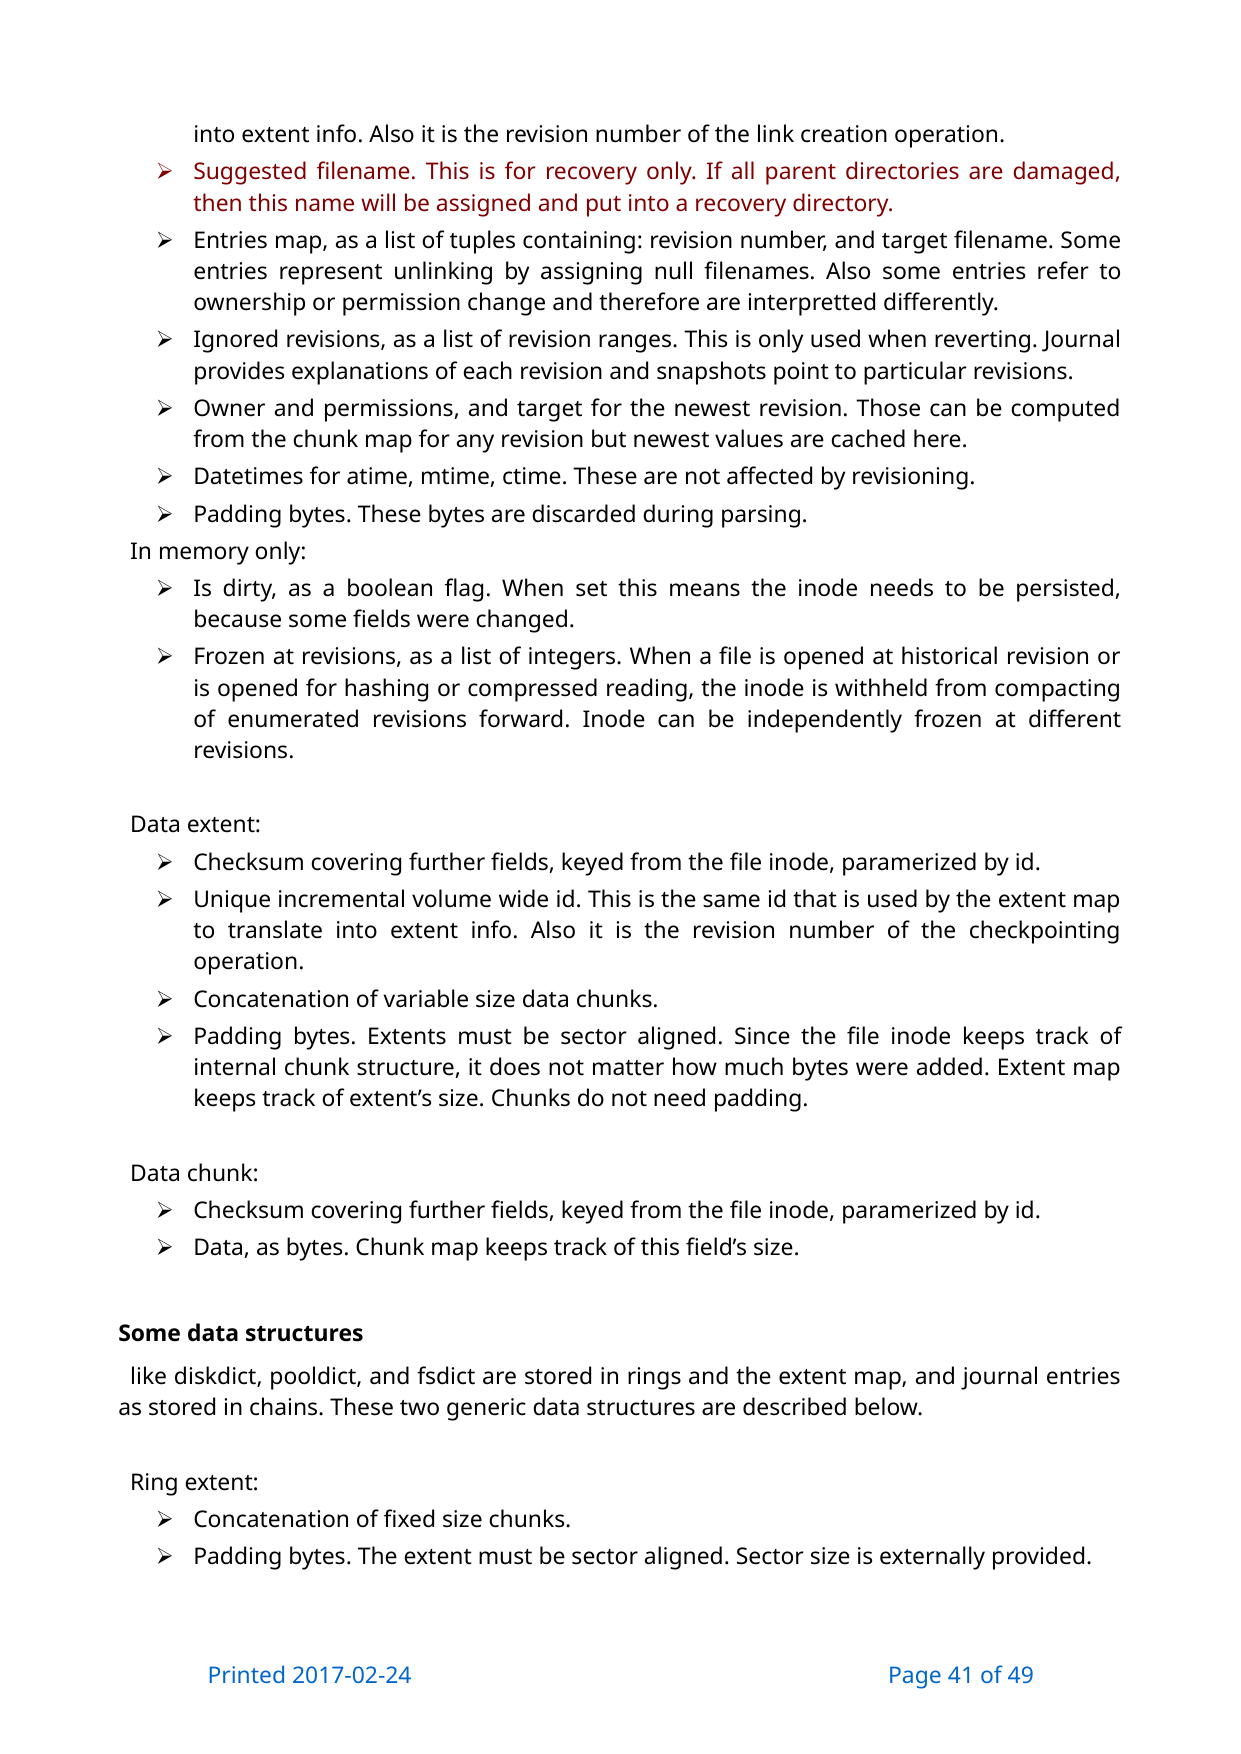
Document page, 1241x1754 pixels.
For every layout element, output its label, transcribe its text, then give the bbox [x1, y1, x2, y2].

text In memory only: [118, 535, 1122, 566]
list Concatenation of variable size data chunks. [156, 982, 1122, 1014]
list Padding bytes. Extents must be sector aligned. Since the file inode keeps track of internal chunk structure, it does not matter how much bytes were added. Extent map keeps track of extent’s size. Chunks do not need padding. [156, 1020, 1122, 1113]
text Data extent: [118, 808, 1122, 840]
list Owner and permissions, and target for the newest revision. Those can be computed from the chunk map for any revision but newest values are cached here. [156, 392, 1122, 454]
list Is dirty, as a boolean flag. When set this means the inode needs to be persisted, because some fields were changed. [156, 572, 1122, 634]
list Unique incremental volume wide id. This is the same id that is used by the extent map to translate into extent info. Also it is the revision number of the checkpointing operation. [156, 883, 1122, 977]
list Padding bytes. The extent must be sector aligned. Sector size is externally provided. [156, 1540, 1122, 1571]
list Concatenation of fixed size chunks. [156, 1503, 1122, 1534]
text Data chunk: [118, 1157, 1122, 1188]
list into extent info. Also it is the revision number of the link creation operation. [156, 118, 1122, 149]
list Datetimes for atime, mtime, ctime. These are not affected by revisioning. [156, 460, 1122, 492]
subtitle Some data structures [118, 1317, 1122, 1348]
list Checksum covering further fields, keyed from the file inode, paramerized by id. [156, 1194, 1122, 1225]
list Suggested filename. This is for recovery only. If all parent directories are damaged, then this name will be assigned and put into a recovery directory. [156, 155, 1122, 218]
list Padding bytes. These bytes are discarded during parsing. [156, 497, 1122, 529]
list Ignored revisions, as a list of revision ranges. This is only used when reverting. Journal provides explanations of each revision and snapshots point to particular revisions. [156, 323, 1122, 386]
list Frozen at revisions, as a list of integers. When a file is opened at historical revision or is opened for hashing or compressed reading, the inode is withheld from compacting of enumerated revisions forward. Inode can be independently frozen at different revisions. [156, 640, 1122, 765]
text like diskdict, pooldict, and fsdict are stored in rings and the extent map, and journal entries as stored in chains. These two generic data structures are described below. [118, 1360, 1122, 1423]
text Ring extent: [118, 1466, 1122, 1497]
list Data, as bytes. Chunk map keeps track of this field’s size. [156, 1231, 1122, 1262]
list Entries map, as a list of tuples containing: revision number, and target filename. Some entries represent unlinking by assigning null filenames. Also some entries refer to ownership or permission change and therefore are interpretted differently. [156, 224, 1122, 317]
list Checksum covering further fields, keyed from the file inode, paramerized by id. [156, 846, 1122, 877]
